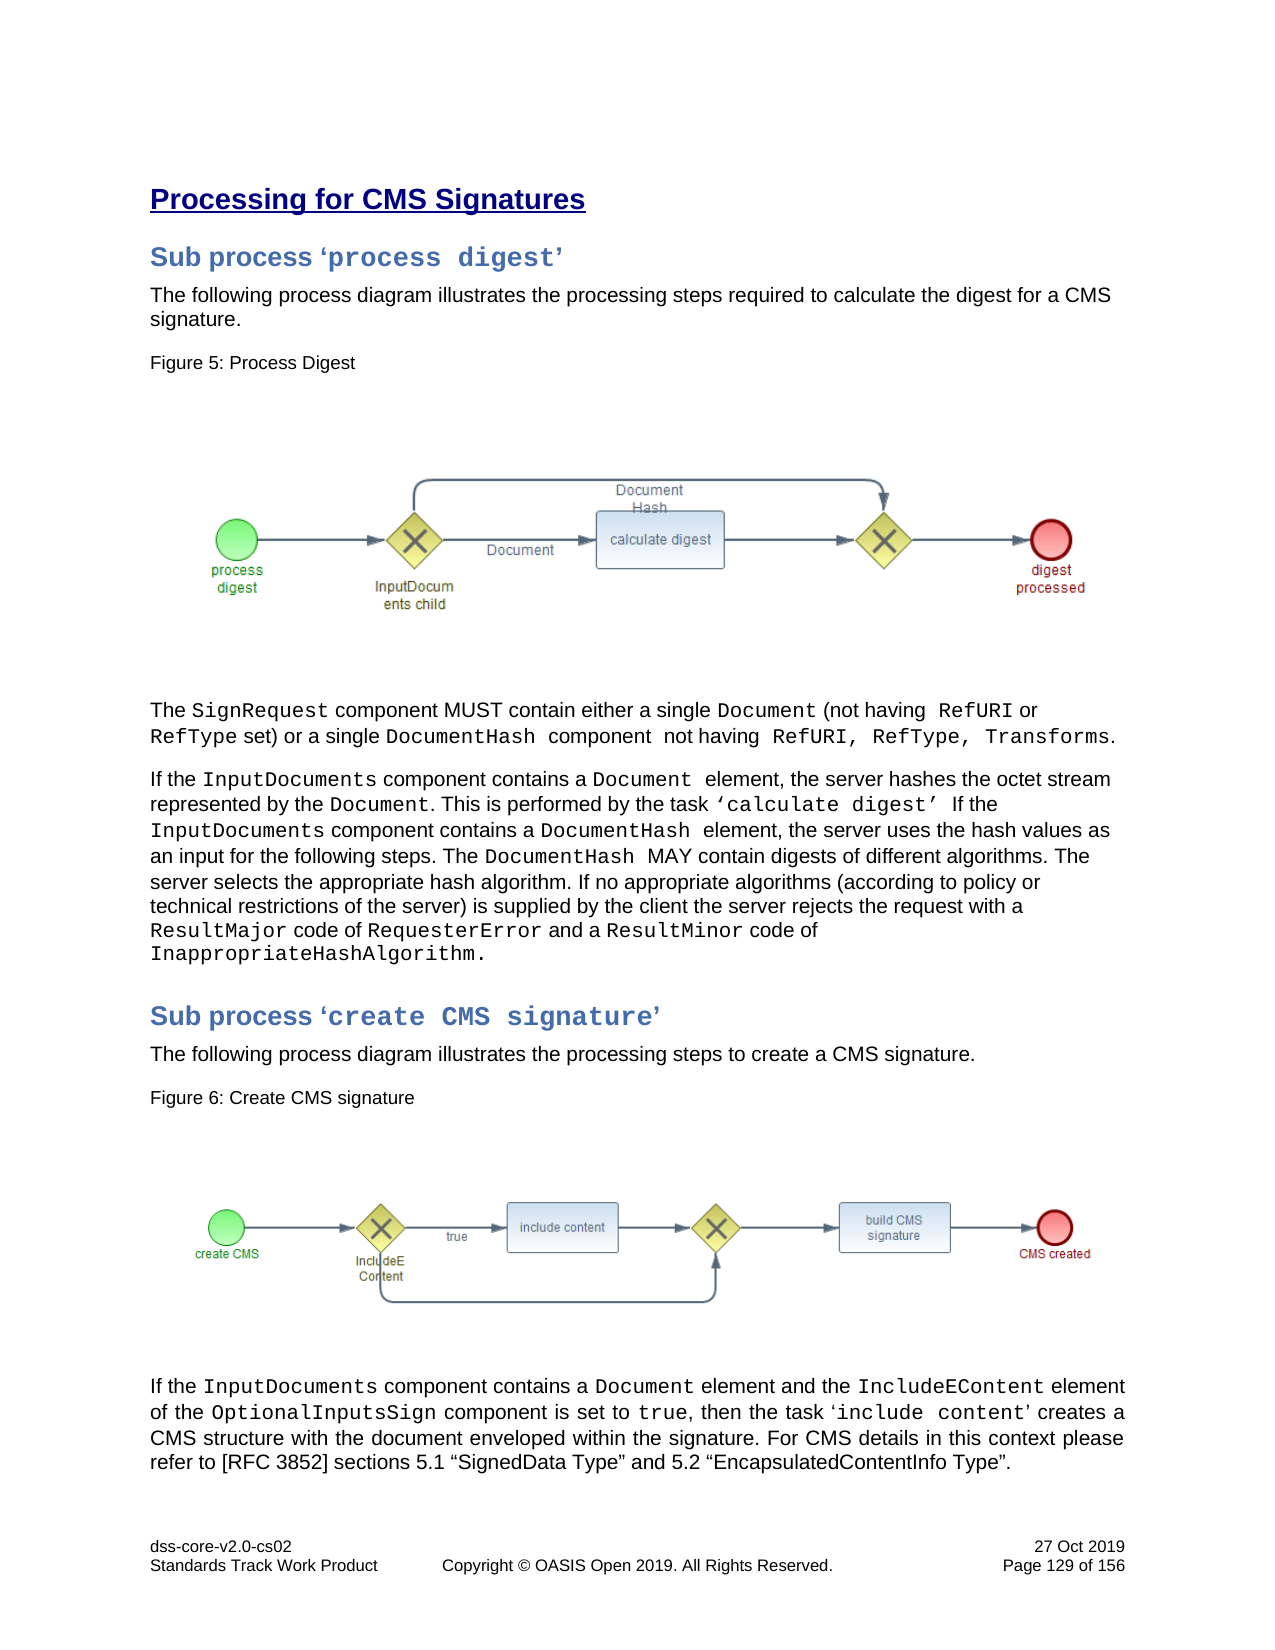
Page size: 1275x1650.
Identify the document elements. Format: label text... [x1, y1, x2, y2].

text Figure 6: Create CMS signature [150, 1087, 1125, 1109]
subtitle Sub process ‘create CMS signature’ [150, 1000, 1125, 1034]
text The SignRequest component MUST contain either a single Document (not having RefURI or RefType set) or a single DocumentHash component not having RefURI, RefType, Transforms. [150, 698, 1125, 750]
subtitle Processing for CMS Signatures [150, 182, 1125, 216]
text The following process diagram illustrates the processing steps to create a CMS signature. [150, 1042, 1125, 1066]
text If the InputDocuments component contains a Document element, the server hashes the octet stream represented by the Document. This is performed by the task ‘calculate digest’ If the InputDocuments component contains a DocumentHash element, the server uses the hash values as an input for the following steps. The DocumentHash MAY contain digests of different algorithms. The server selects the appropriate hash algorithm. If no appropriate algorithms (according to policy or technical restrictions of the server) is supplied by the client the server rejects the request with a ResultMajor code of RequesterError and a ResultMinor code of InappropriateHashAlgorithm. [150, 766, 1125, 967]
text The following process diagram illustrates the processing steps required to calculate the digest for a CMS signature. [150, 283, 1125, 331]
text If the InputDocuments component contains a Document element and the IncludeEContent element of the OptionalInputsSign component is set to true, then the task ‘include content’ creates a CMS structure with the document enveloped within the signature. For CMS details in this context please refer to [RFC 3852] sections 5.1 “SignedData Type” and 5.2 “EncapsulatedContentInfo Type”. [150, 1374, 1125, 1473]
subtitle Sub process ‘process digest’ [150, 241, 1125, 274]
text Figure 5: Process Digest [150, 351, 1125, 373]
